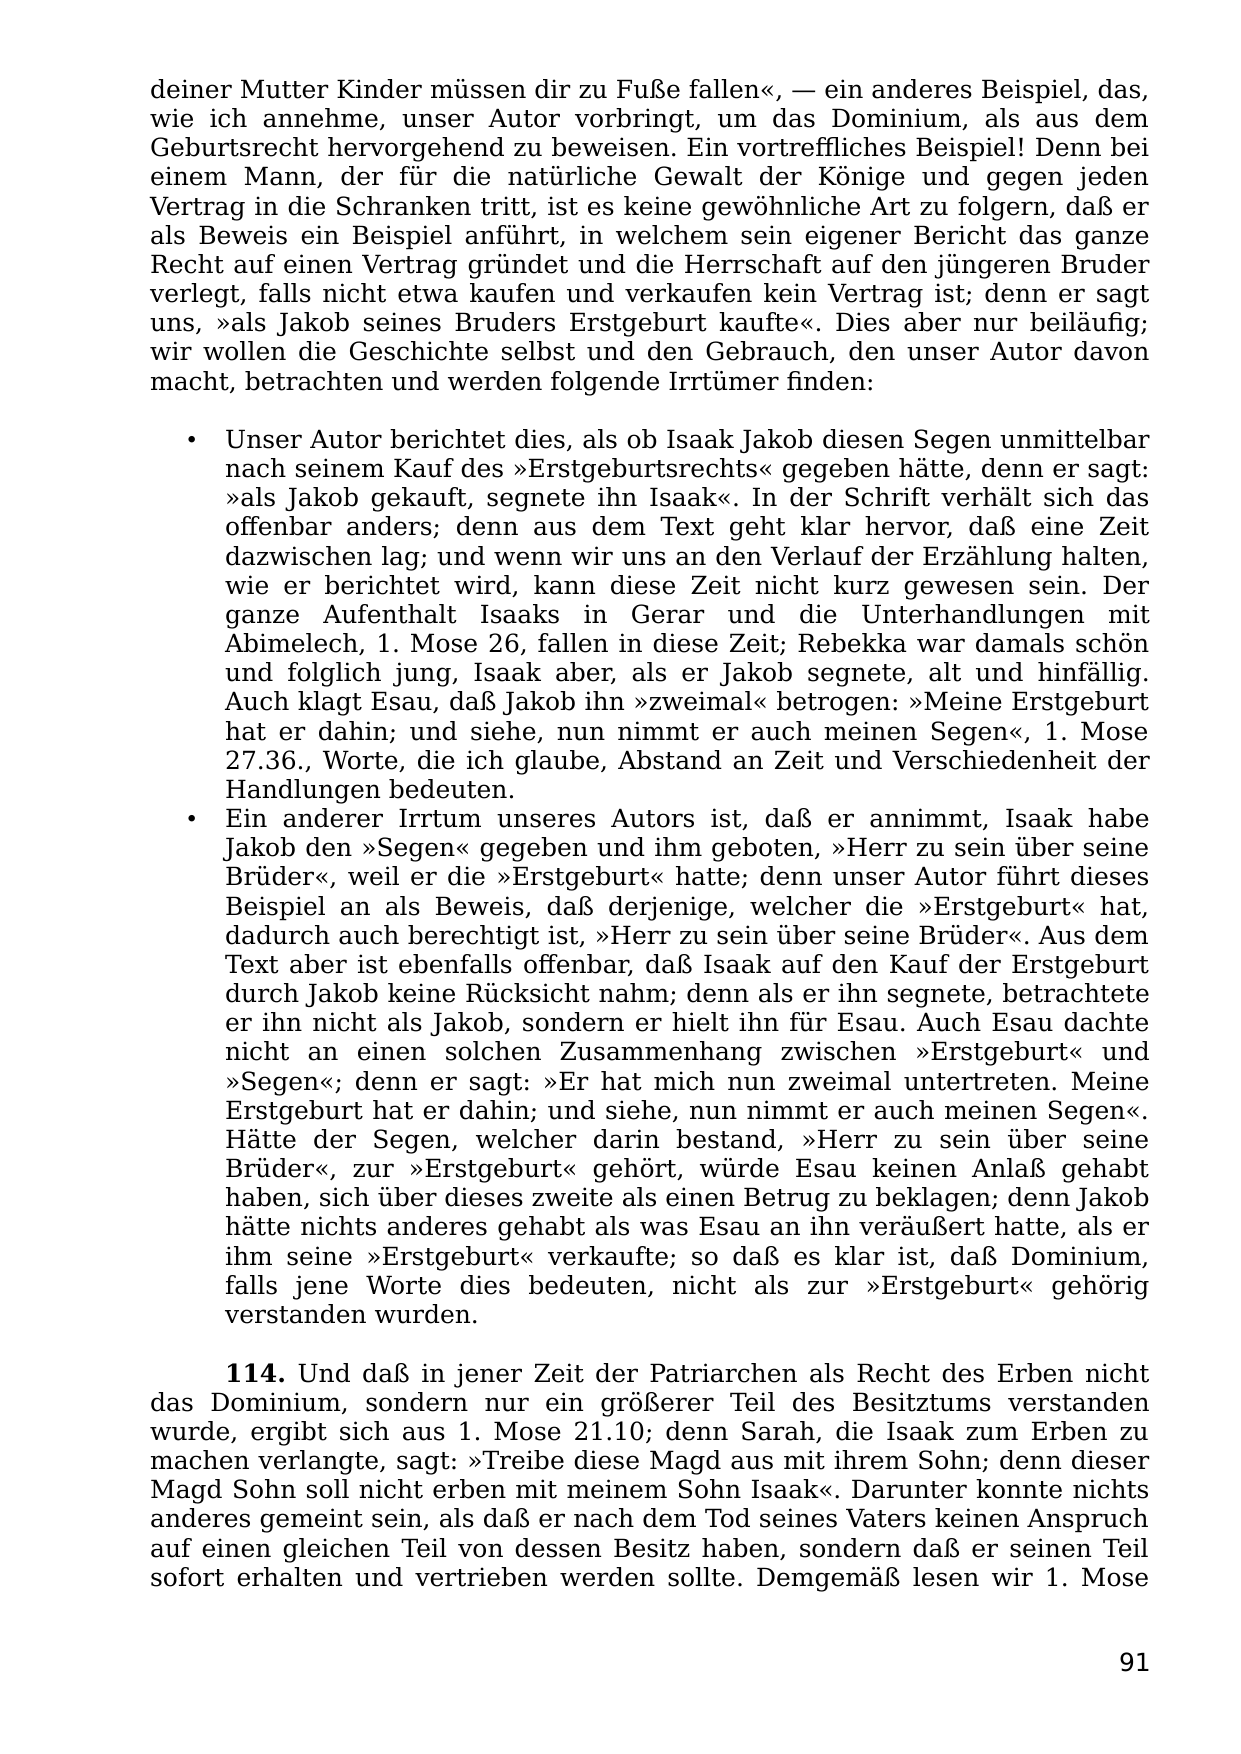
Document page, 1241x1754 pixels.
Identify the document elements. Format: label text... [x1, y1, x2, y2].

text 114. Und daß in jener Zeit der Patriarchen als Recht des Erben nicht das Dominium, sondern nur ein größerer Teil des Besitztums verstanden wurde, ergibt sich aus 1. Mose 21.10; denn Sarah, die Isaak zum Erben zu machen verlangte, sagt: »Treibe diese Magd aus mit ihrem Sohn; denn dieser Magd Sohn soll nicht erben mit meinem Sohn Isaak«. Darunter konnte nichts anderes gemeint sein, als daß er nach dem Tod seines Vaters keinen Anspruch auf einen gleichen Teil von dessen Besitz haben, sondern daß er seinen Teil sofort erhalten und vertrieben werden sollte. Demgemäß lesen wir 1. Mose [150, 1358, 1151, 1592]
list Ein anderer Irrtum unseres Autors ist, daß er annimmt, Isaak habe Jakob den »Segen« gegeben und ihm geboten, »Herr zu sein über seine Brüder«, weil er die »Erstgeburt« hatte; denn unser Autor führt dieses Beispiel an als Beweis, daß derjenige, welcher die »Erstgeburt« hat, dadurch auch berechtigt ist, »Herr zu sein über seine Brüder«. Aus dem Text aber ist ebenfalls offenbar, daß Isaak auf den Kauf der Erstgeburt durch Jakob keine Rücksicht nahm; denn als er ihn segnete, betrachtete er ihn nicht als Jakob, sondern er hielt ihn für Esau. Auch Esau dachte nicht an einen solchen Zusammenhang zwischen »Erstgeburt« und »Segen«; denn er sagt: »Er hat mich nun zweimal untertreten. Meine Erstgeburt hat er dahin; und siehe, nun nimmt er auch meinen Segen«. Hätte der Segen, welcher darin bestand, »Herr zu sein über seine Brüder«, zur »Erstgeburt« gehört, würde Esau keinen Anlaß gehabt haben, sich über dieses zweite als einen Betrug zu beklagen; denn Jakob hätte nichts anderes gehabt als was Esau an ihn veräußert hatte, als er ihm seine »Erstgeburt« verkaufte; so daß es klar ist, daß Dominium, falls jene Worte dies bedeuten, nicht als zur »Erstgeburt« gehörig verstanden wurden. [187, 804, 1151, 1329]
text deiner Mutter Kinder müssen dir zu Fuße fallen«, — ein anderes Beispiel, das, wie ich annehme, unser Autor vorbringt, um das Dominium, als aus dem Geburtsrecht hervorgehend zu beweisen. Ein vortreffliches Beispiel! Denn bei einem Mann, der für die natürliche Gewalt der Könige und gegen jeden Vertrag in die Schranken tritt, ist es keine gewöhnliche Art zu folgern, daß er als Beweis ein Beispiel anführt, in welchem sein eigener Bericht das ganze Recht auf einen Vertrag gründet und die Herrschaft auf den jüngeren Bruder verlegt, falls nicht etwa kaufen und verkaufen kein Vertrag ist; denn er sagt uns, »als Jakob seines Bruders Erstgeburt kaufte«. Dies aber nur beiläufig; wir wollen die Geschichte selbst und den Gebrauch, den unser Autor davon macht, betrachten und werden folgende Irrtümer finden: [150, 75, 1151, 396]
list Unser Autor berichtet dies, als ob Isaak Jakob diesen Segen unmittelbar nach seinem Kauf des »Erstgeburtsrechts« gegeben hätte, denn er sagt: »als Jakob gekauft, segnete ihn Isaak«. In der Schrift verhält sich das offenbar anders; denn aus dem Text geht klar hervor, daß eine Zeit dazwischen lag; und wenn wir uns an den Verlauf der Erzählung halten, wie er berichtet wird, kann diese Zeit nicht kurz gewesen sein. Der ganze Aufenthalt Isaaks in Gerar und die Unterhandlungen mit Abimelech, 1. Mose 26, fallen in diese Zeit; Rebekka war damals schön und folglich jung, Isaak aber, als er Jakob segnete, alt und hinfällig. Auch klagt Esau, daß Jakob ihn »zweimal« betrogen: »Meine Erstgeburt hat er dahin; und siehe, nun nimmt er auch meinen Segen«, 1. Mose 27.36., Worte, die ich glaube, Abstand an Zeit und Verschiedenheit der Handlungen bedeuten. [187, 425, 1151, 804]
